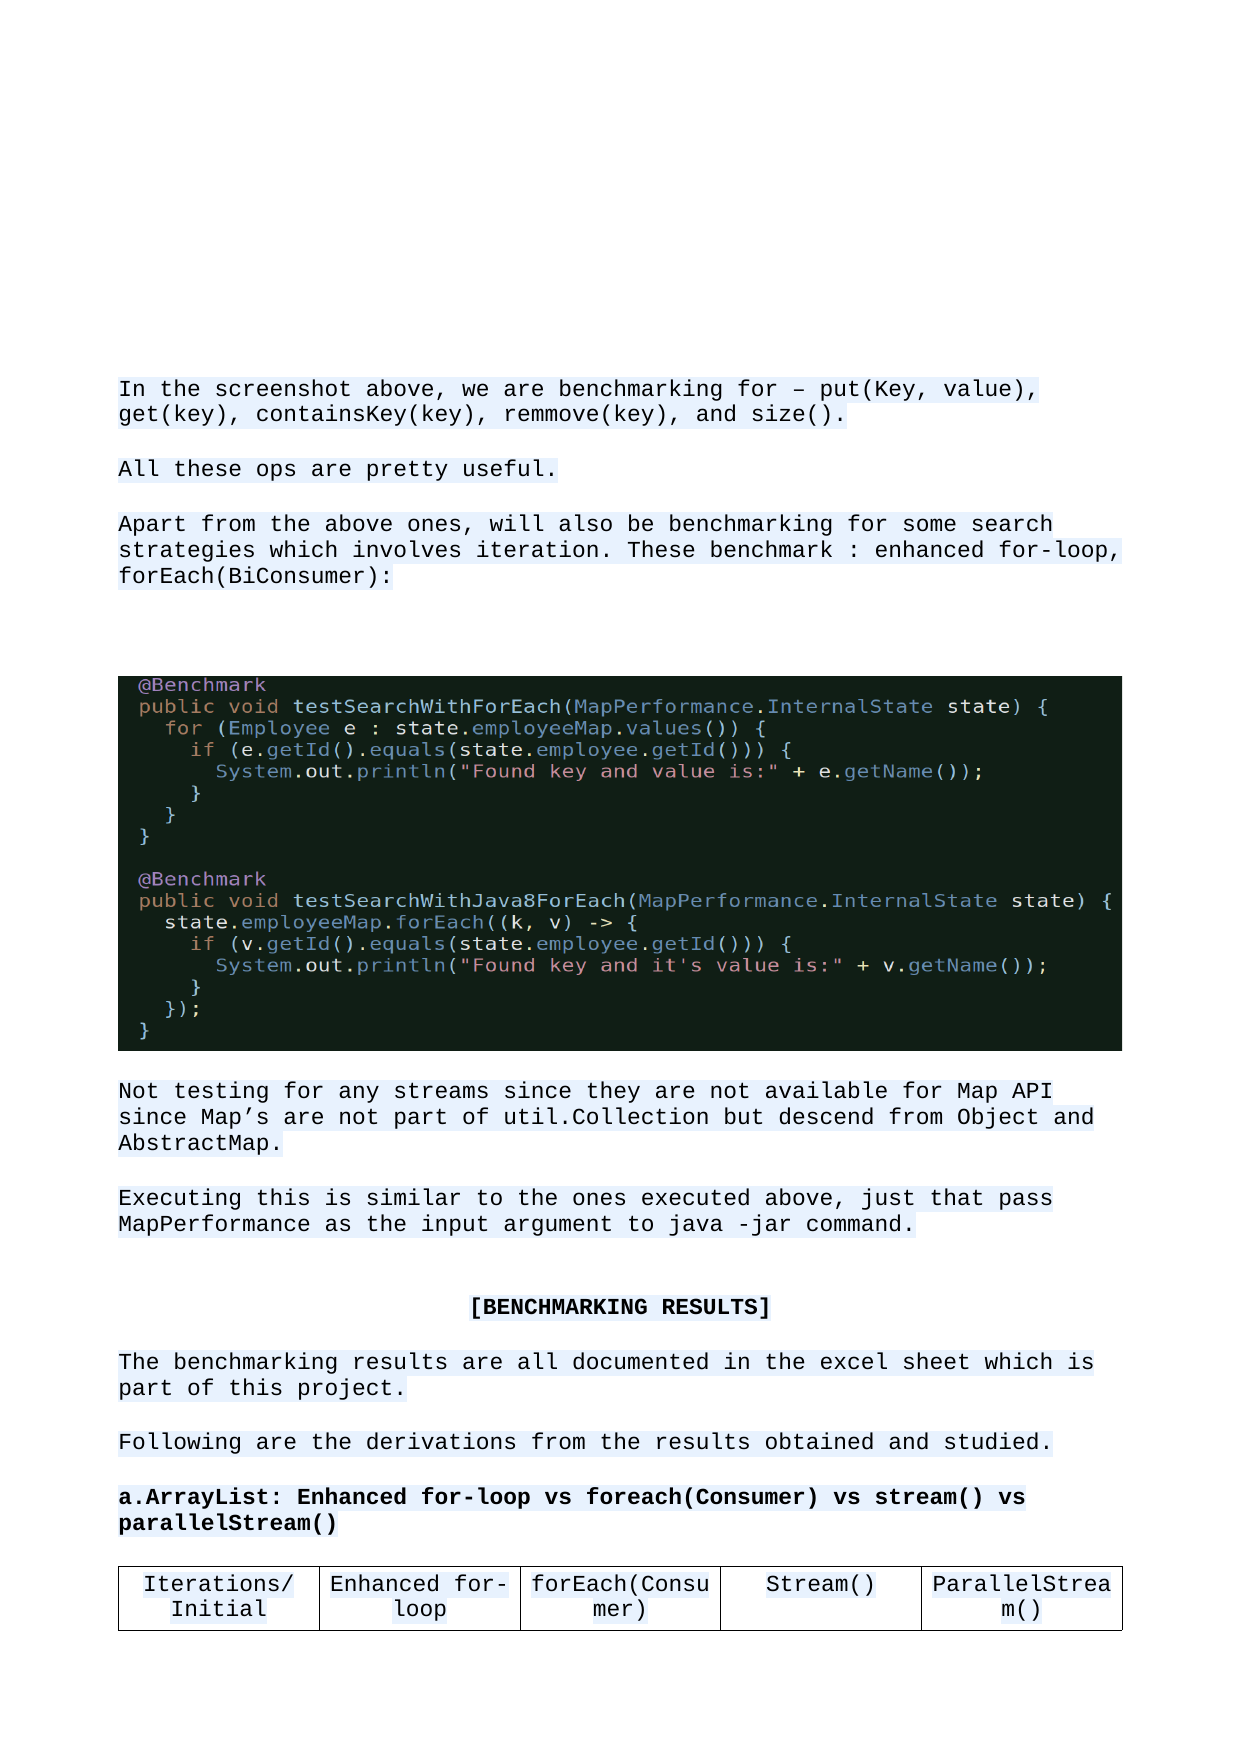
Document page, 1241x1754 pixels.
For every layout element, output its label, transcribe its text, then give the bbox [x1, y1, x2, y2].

picture [118, 676, 1123, 1051]
table_header Enhanced for-loop [320, 1567, 520, 1629]
text Apart from the above ones, will also be benchmarking for some search strategies which involves iteration. These benchmark : enhanced for-loop, forEach(BiConsumer): [118, 512, 1122, 590]
table_header Iterations/Initial [119, 1567, 319, 1629]
text Following are the derivations from the results obtained and studied. [118, 1431, 1122, 1457]
table_header forEach(Consumer) [521, 1567, 720, 1629]
text a.ArrayList: Enhanced for-loop vs foreach(Consumer) vs stream() vs parallelStream() [118, 1485, 1122, 1537]
text Not testing for any streams since they are not available for Map API since Map’s are not part of util.Collection but descend from Object and AbstractMap. [118, 1079, 1122, 1157]
text The benchmarking results are all documented in the excel sheet which is part of this project. [118, 1350, 1122, 1402]
text [BENCHMARKING RESULTS] [118, 1295, 1122, 1321]
text Executing this is similar to the ones executed above, just that pass MapPerformance as the input argument to java -jar command. [118, 1186, 1122, 1238]
table_header ParallelStream() [922, 1567, 1122, 1629]
table_header Stream() [721, 1567, 921, 1629]
text In the screenshot above, we are benchmarking for – put(Key, value), get(key), containsKey(key), remmove(key), and size(). [118, 377, 1122, 429]
text All these ops are pretty useful. [118, 457, 1122, 483]
